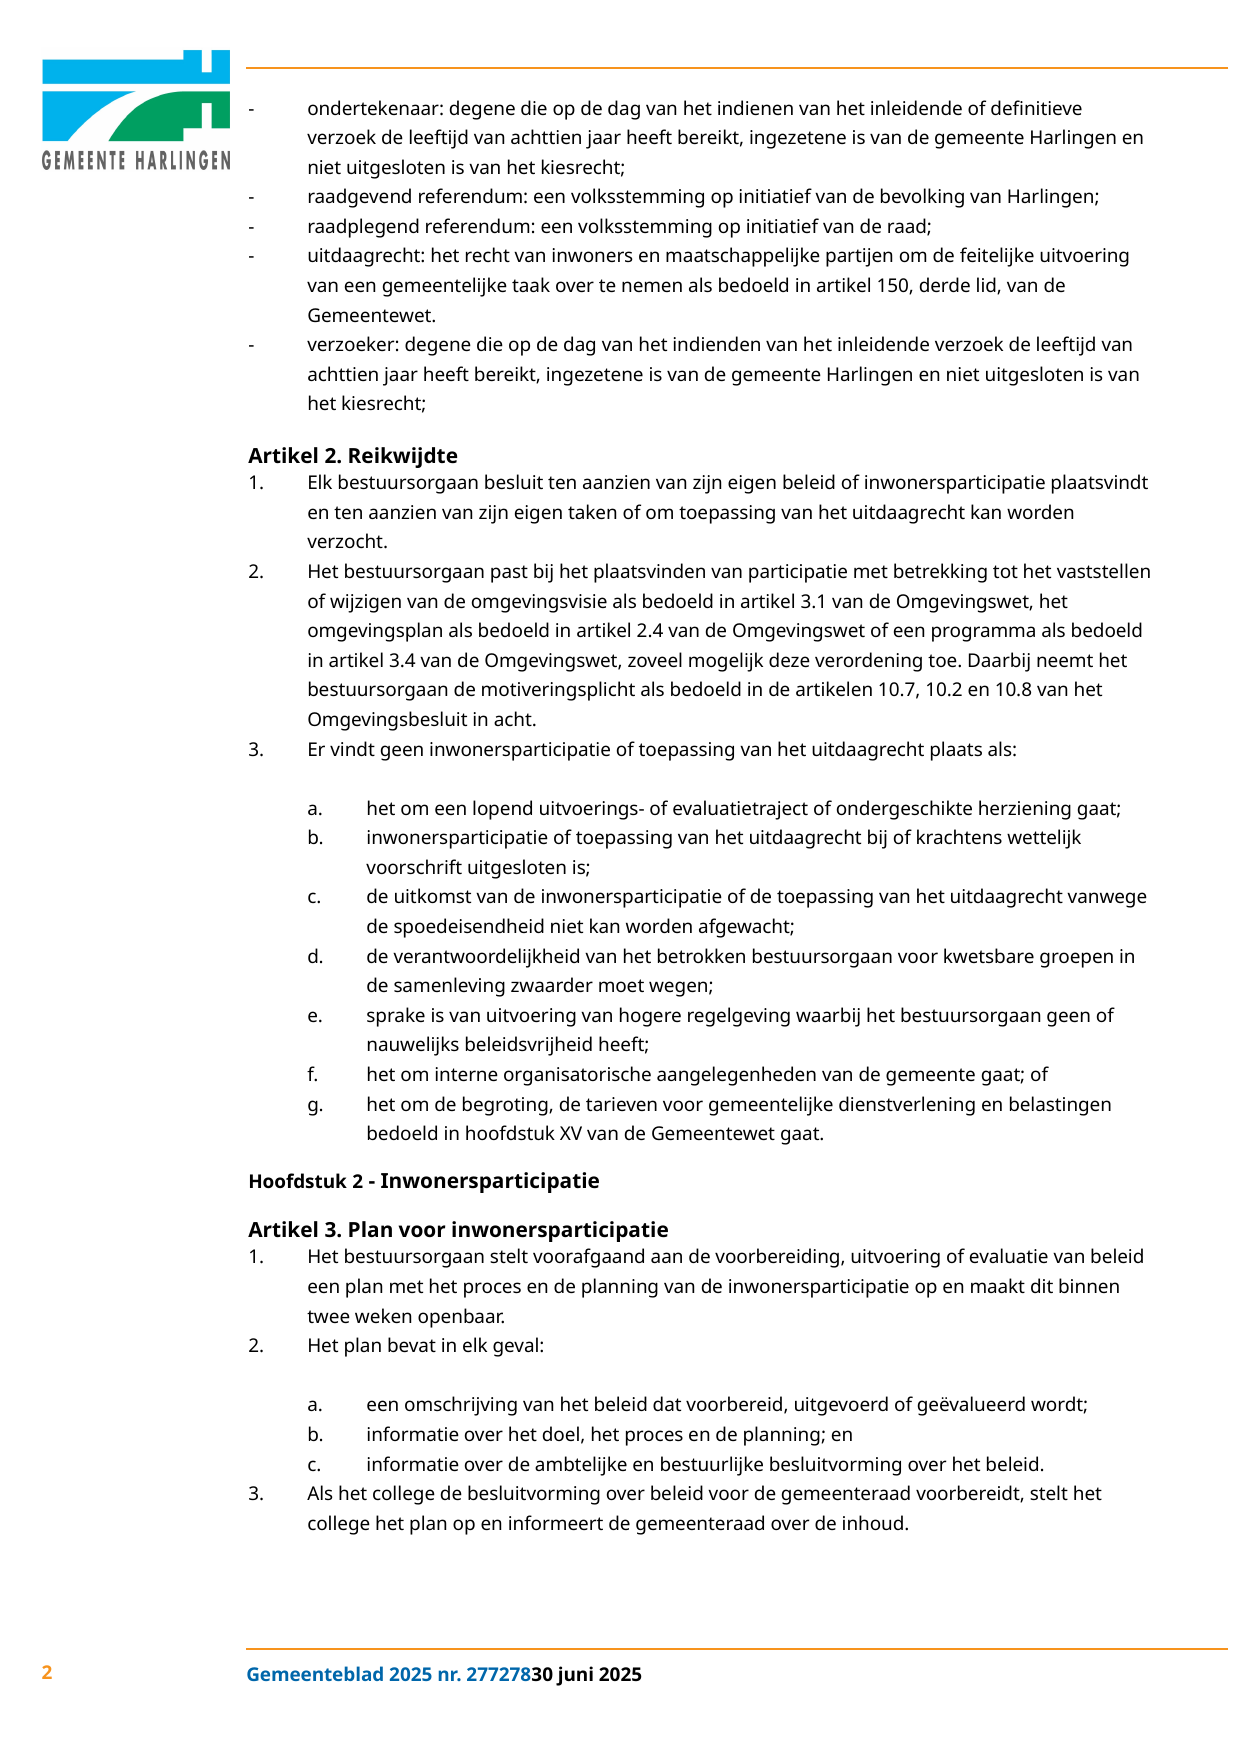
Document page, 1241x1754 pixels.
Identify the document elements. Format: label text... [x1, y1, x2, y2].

list een omschrijving van het beleid dat voorbereid, uitgevoerd of geëvalueerd wordt; [307, 1392, 1152, 1417]
list Het bestuursorgaan stelt voorafgaand aan de voorbereiding, uitvoering of evaluatie van beleid een plan met het proces en de planning van de inwonersparticipatie op en maakt dit binnen twee weken openbaar. [248, 1244, 1152, 1328]
list ondertekenaar: degene die op de dag van het indienen van het inleidende of definitieve verzoek de leeftijd van achttien jaar heeft bereikt, ingezetene is van de gemeente Harlingen en niet uitgesloten is van het kiesrecht; [248, 95, 1152, 180]
list Elk bestuursorgaan besluit ten aanzien van zijn eigen beleid of inwonersparticipatie plaatsvindt en ten aanzien van zijn eigen taken of om toepassing van het uitdaagrecht kan worden verzocht. [248, 469, 1152, 554]
list het om een lopend uitvoerings- of evaluatietraject of ondergeschikte herziening gaat; [307, 795, 1152, 821]
list informatie over het doel, het proces en de planning; en [307, 1421, 1152, 1447]
list raadplegend referendum: een volksstemming op initiatief van de raad; [248, 213, 1152, 239]
text Hoofdstuk 2 - Inwonersparticipatie [248, 1166, 1152, 1194]
list informatie over de ambtelijke en bestuurlijke besluitvorming over het beleid. [307, 1451, 1152, 1476]
picture [41, 47, 231, 172]
list Er vindt geen inwonersparticipatie of toepassing van het uitdaagrecht plaats als: [248, 736, 1152, 761]
list inwonersparticipatie of toepassing van het uitdaagrecht bij of krachtens wettelijk voorschrift uitgesloten is; [307, 824, 1152, 880]
list uitdaagrecht: het recht van inwoners en maatschappelijke partijen om de feitelijke uitvoering van een gemeentelijke taak over te nemen als bedoeld in artikel 150, derde lid, van de Gemeentewet. [248, 243, 1152, 328]
list raadgevend referendum: een volksstemming op initiatief van de bevolking van Harlingen; [248, 183, 1152, 209]
list Als het college de besluitvorming over beleid voor de gemeenteraad voorbereidt, stelt het college het plan op en informeert de gemeenteraad over de inhoud. [248, 1480, 1152, 1536]
text Artikel 2. Reikwijdte [248, 441, 1152, 469]
list de uitkomst van de inwonersparticipatie of de toepassing van het uitdaagrecht vanwege de spoedeisendheid niet kan worden afgewacht; [307, 884, 1152, 939]
list Het plan bevat in elk geval: [248, 1332, 1152, 1358]
list sprake is van uitvoering van hogere regelgeving waarbij het bestuursorgaan geen of nauwelijks beleidsvrijheid heeft; [307, 1002, 1152, 1057]
list het om interne organisatorische aangelegenheden van de gemeente gaat; of [307, 1061, 1152, 1087]
list verzoeker: degene die op de dag van het indienden van het inleidende verzoek de leeftijd van achttien jaar heeft bereikt, ingezetene is van de gemeente Harlingen en niet uitgesloten is van het kiesrecht; [248, 331, 1152, 416]
list Het bestuursorgaan past bij het plaatsvinden van participatie met betrekking tot het vaststellen of wijzigen van de omgevingsvisie als bedoeld in artikel 3.1 van de Omgevingswet, het omgevingsplan als bedoeld in artikel 2.4 van de Omgevingswet of een programma als bedoeld in artikel 3.4 van de Omgevingswet, zoveel mogelijk deze verordening toe. Daarbij neemt het bestuursorgaan de motiveringsplicht als bedoeld in de artikelen 10.7, 10.2 en 10.8 van het Omgevingsbesluit in acht. [248, 558, 1152, 732]
text Artikel 3. Plan voor inwonersparticipatie [248, 1215, 1152, 1244]
list de verantwoordelijkheid van het betrokken bestuursorgaan voor kwetsbare groepen in de samenleving zwaarder moet wegen; [307, 943, 1152, 998]
list het om de begroting, de tarieven voor gemeentelijke dienstverlening en belastingen bedoeld in hoofdstuk XV van de Gemeentewet gaat. [307, 1091, 1152, 1146]
